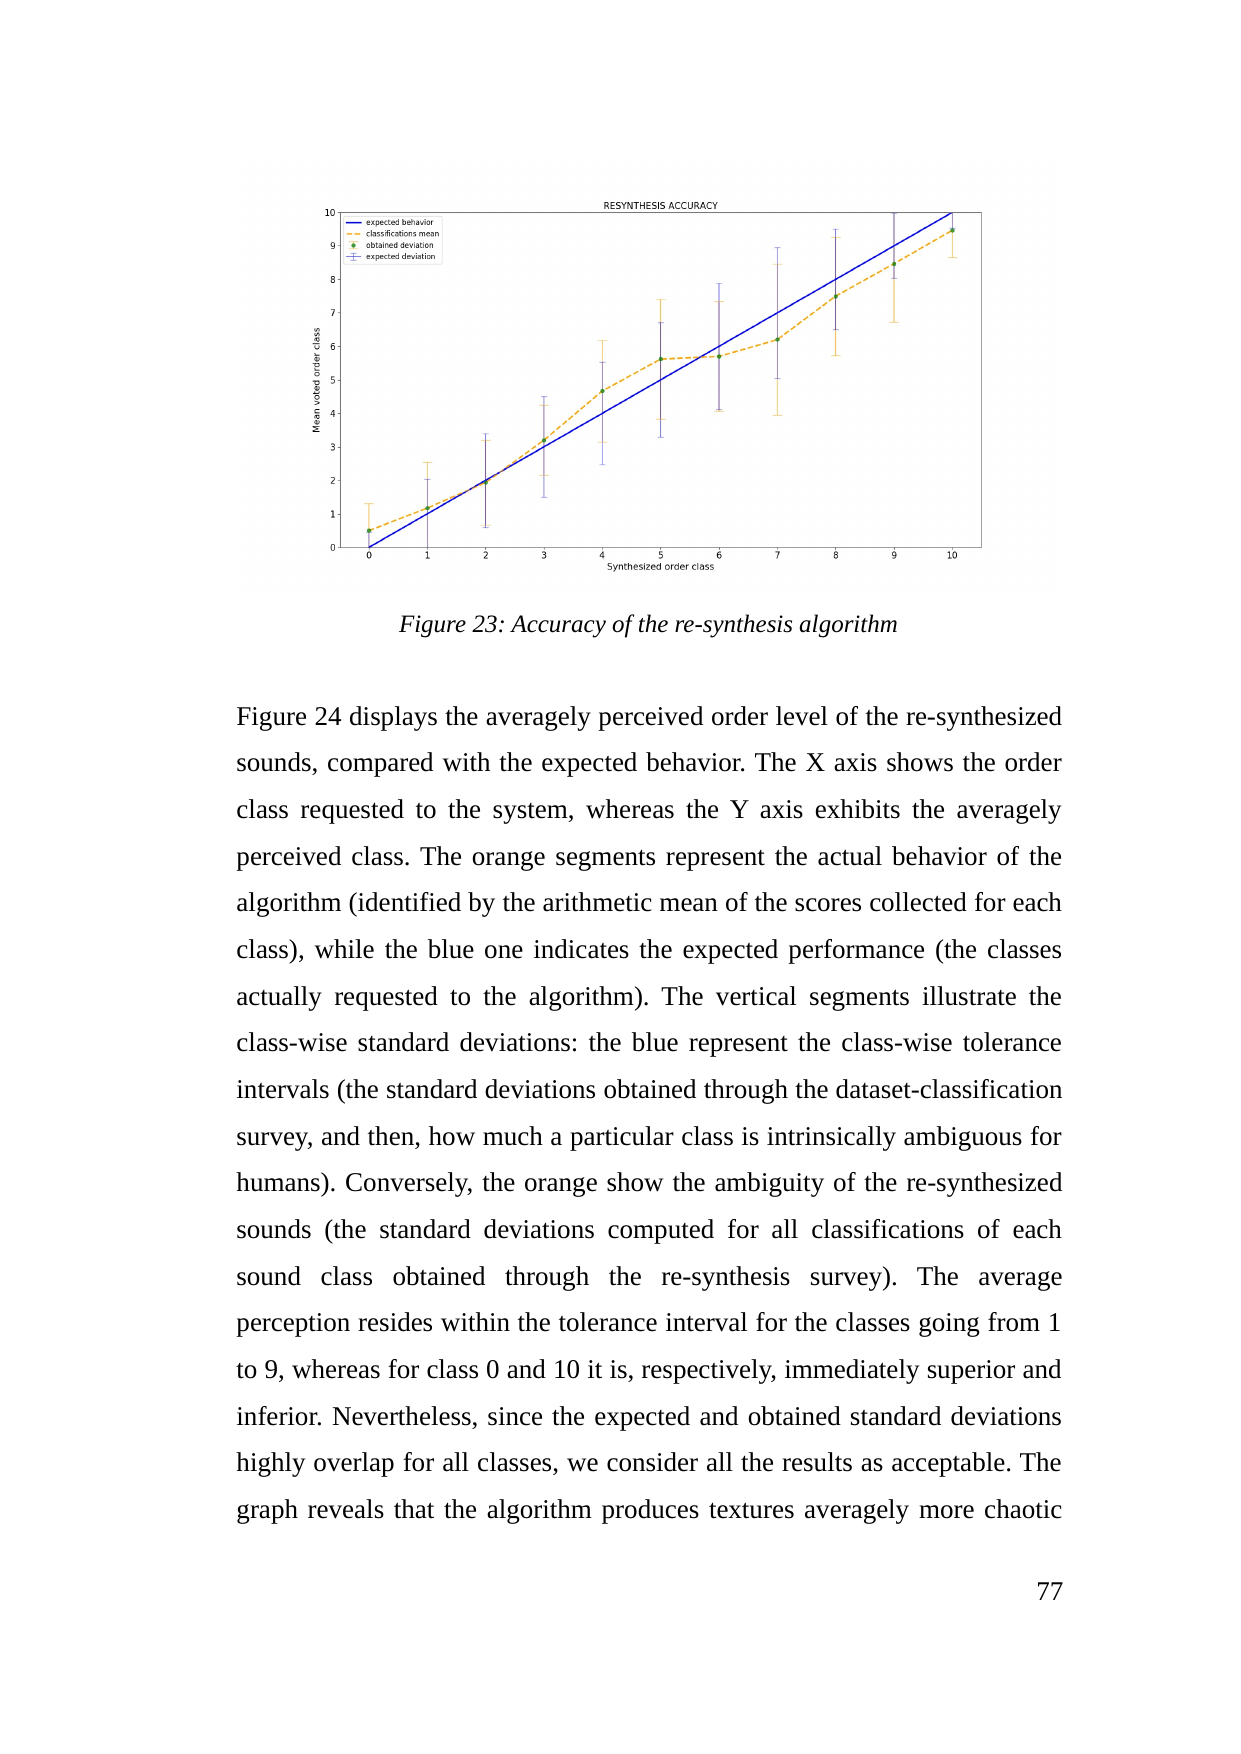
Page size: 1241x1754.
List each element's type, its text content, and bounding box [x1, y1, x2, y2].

text Figure 24 displays the averagely perceived order level of the re-synthesized sounds, compared with the expected behavior. The X axis shows the order class requested to the system, whereas the Y axis exhibits the averagely perceived class. The orange segments represent the actual behavior of the algorithm (identified by the arithmetic mean of the scores collected for each class), while the blue one indicates the expected performance (the classes actually requested to the algorithm). The vertical segments illustrate the class-wise standard deviations: the blue represent the class-wise tolerance intervals (the standard deviations obtained through the dataset-classification survey, and then, how much a particular class is intrinsically ambiguous for humans). Conversely, the orange show the ambiguity of the re-synthesized sounds (the standard deviations computed for all classifications of each sound class obtained through the re-synthesis survey). The average perception resides within the tolerance interval for the classes going from 1 to 9, whereas for class 0 and 10 it is, respectively, immediately superior and inferior. Nevertheless, since the expected and obtained standard deviations highly overlap for all classes, we consider all the results as acceptable. The graph reveals that the algorithm produces textures averagely more chaotic [236, 700, 1063, 1524]
picture [236, 160, 1063, 595]
text Figure 23: Accuracy of the re-synthesis algorithm [236, 595, 1063, 638]
